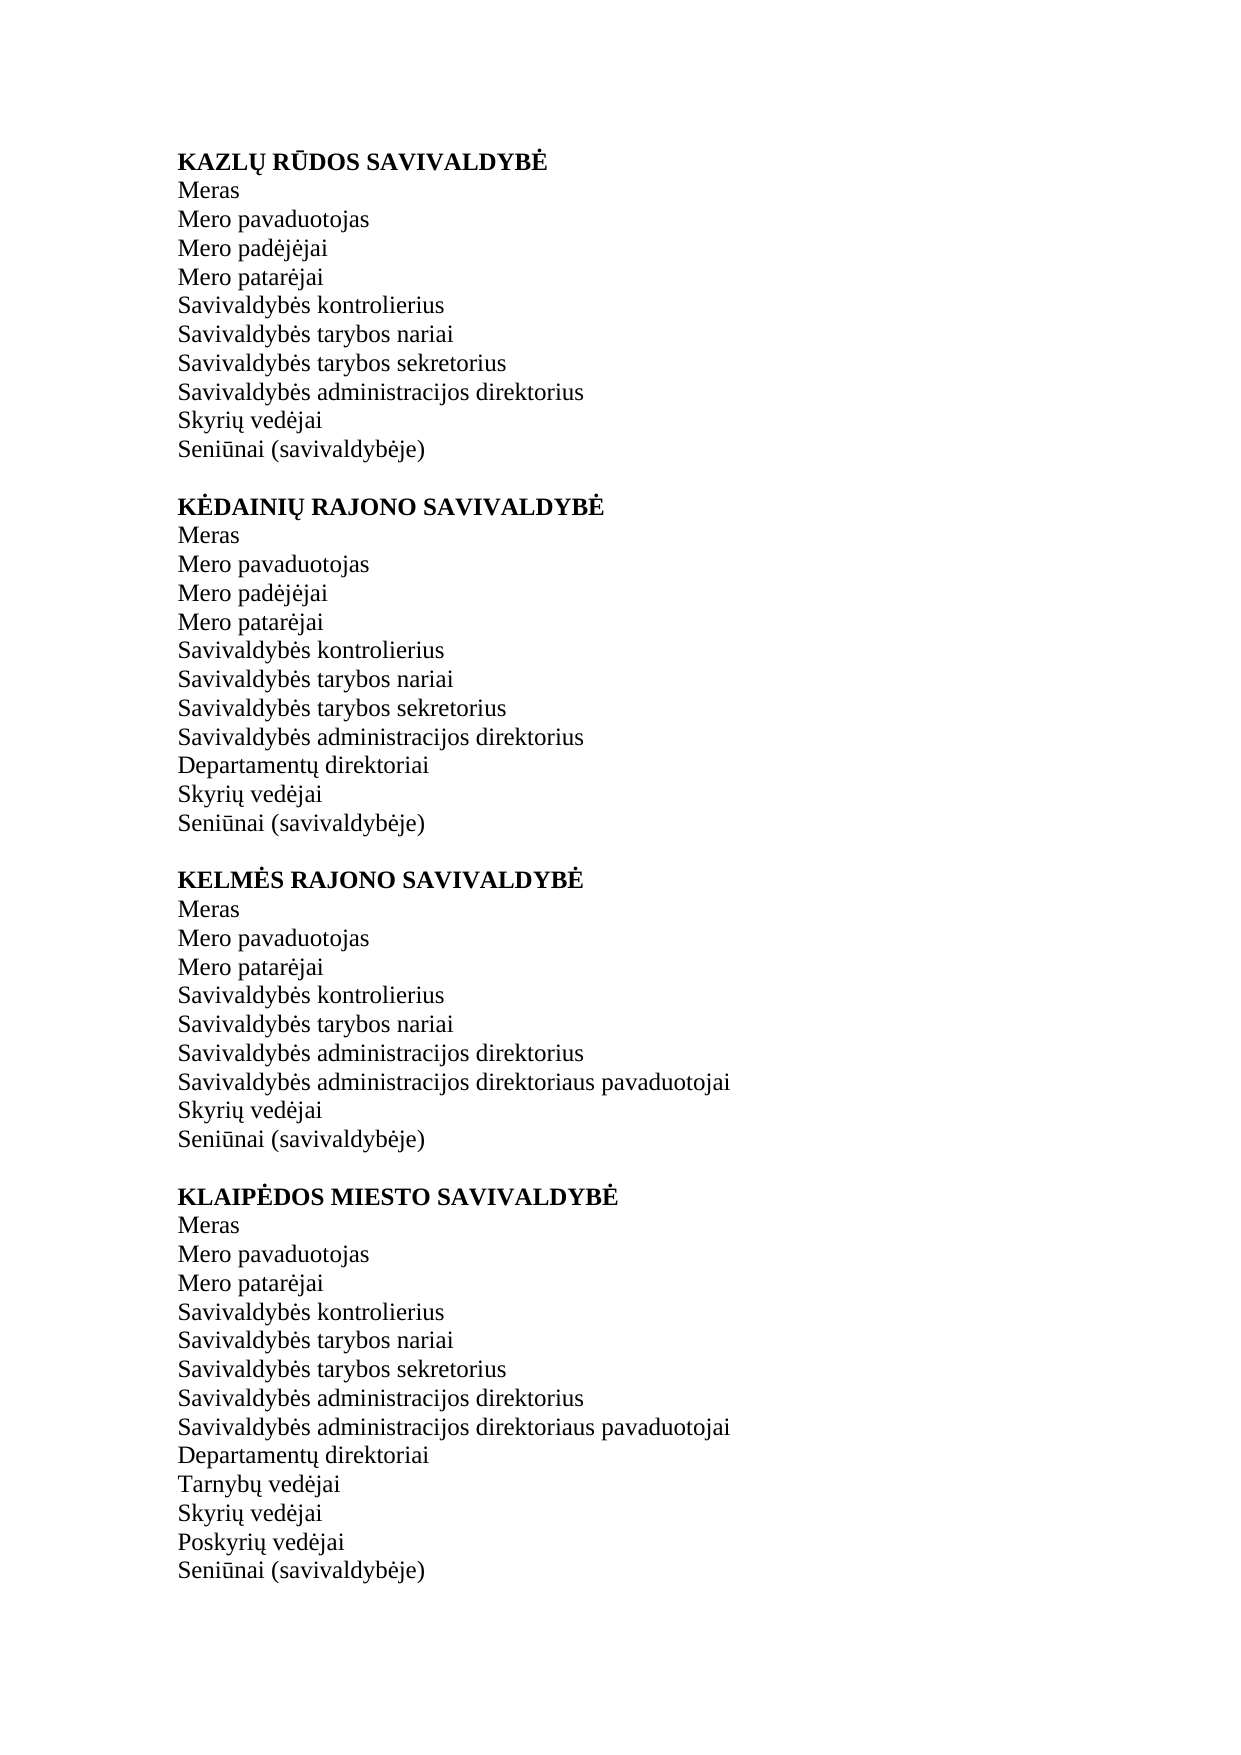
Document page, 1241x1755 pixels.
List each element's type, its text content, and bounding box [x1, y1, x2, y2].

text Skyrių vedėjai [177, 1498, 1122, 1527]
text Savivaldybės administracijos direktoriaus pavaduotojai [177, 1412, 1122, 1441]
text KAZLŲ RŪDOS SAVIVALDYBĖ [177, 147, 1122, 176]
text Savivaldybės kontrolierius [177, 1297, 1122, 1326]
text Savivaldybės tarybos sekretorius [177, 1354, 1122, 1383]
text Departamentų direktoriai [177, 1441, 1122, 1469]
text Savivaldybės kontrolierius [177, 981, 1122, 1009]
text Savivaldybės tarybos nariai [177, 319, 1122, 348]
text Savivaldybės administracijos direktorius [177, 377, 1122, 406]
text KĖDAINIŲ RAJONO SAVIVALDYBĖ [177, 492, 1122, 521]
text Mero padėjėjai [177, 578, 1122, 607]
text Mero pavaduotojas [177, 1239, 1122, 1268]
text Seniūnai (savivaldybėje) [177, 434, 1122, 463]
text Poskyrių vedėjai [177, 1527, 1122, 1556]
text KLAIPĖDOS MIESTO SAVIVALDYBĖ [177, 1182, 1122, 1211]
text Skyrių vedėjai [177, 1096, 1122, 1124]
text Mero patarėjai [177, 607, 1122, 636]
text Skyrių vedėjai [177, 406, 1122, 434]
text Savivaldybės tarybos nariai [177, 664, 1122, 693]
text Seniūnai (savivaldybėje) [177, 808, 1122, 837]
text Mero pavaduotojas [177, 204, 1122, 233]
text Savivaldybės administracijos direktorius [177, 1383, 1122, 1412]
text Savivaldybės tarybos nariai [177, 1009, 1122, 1038]
text Meras [177, 176, 1122, 204]
text Savivaldybės tarybos sekretorius [177, 693, 1122, 722]
text Mero patarėjai [177, 1268, 1122, 1297]
text Departamentų direktoriai [177, 751, 1122, 779]
text Meras [177, 521, 1122, 549]
text Savivaldybės kontrolierius [177, 291, 1122, 319]
text Mero padėjėjai [177, 233, 1122, 262]
text Seniūnai (savivaldybėje) [177, 1556, 1122, 1584]
text Savivaldybės kontrolierius [177, 636, 1122, 664]
text Tarnybų vedėjai [177, 1469, 1122, 1498]
text Savivaldybės administracijos direktoriaus pavaduotojai [177, 1067, 1122, 1096]
text Savivaldybės administracijos direktorius [177, 1038, 1122, 1067]
text Seniūnai (savivaldybėje) [177, 1124, 1122, 1153]
text Savivaldybės tarybos sekretorius [177, 348, 1122, 377]
text Mero pavaduotojas [177, 923, 1122, 952]
text Skyrių vedėjai [177, 779, 1122, 808]
text KELMĖS RAJONO SAVIVALDYBĖ [177, 866, 1122, 894]
text Meras [177, 894, 1122, 923]
text Savivaldybės tarybos nariai [177, 1326, 1122, 1354]
text Mero pavaduotojas [177, 549, 1122, 578]
text Meras [177, 1211, 1122, 1239]
text Mero patarėjai [177, 262, 1122, 291]
text Mero patarėjai [177, 952, 1122, 981]
text Savivaldybės administracijos direktorius [177, 722, 1122, 751]
